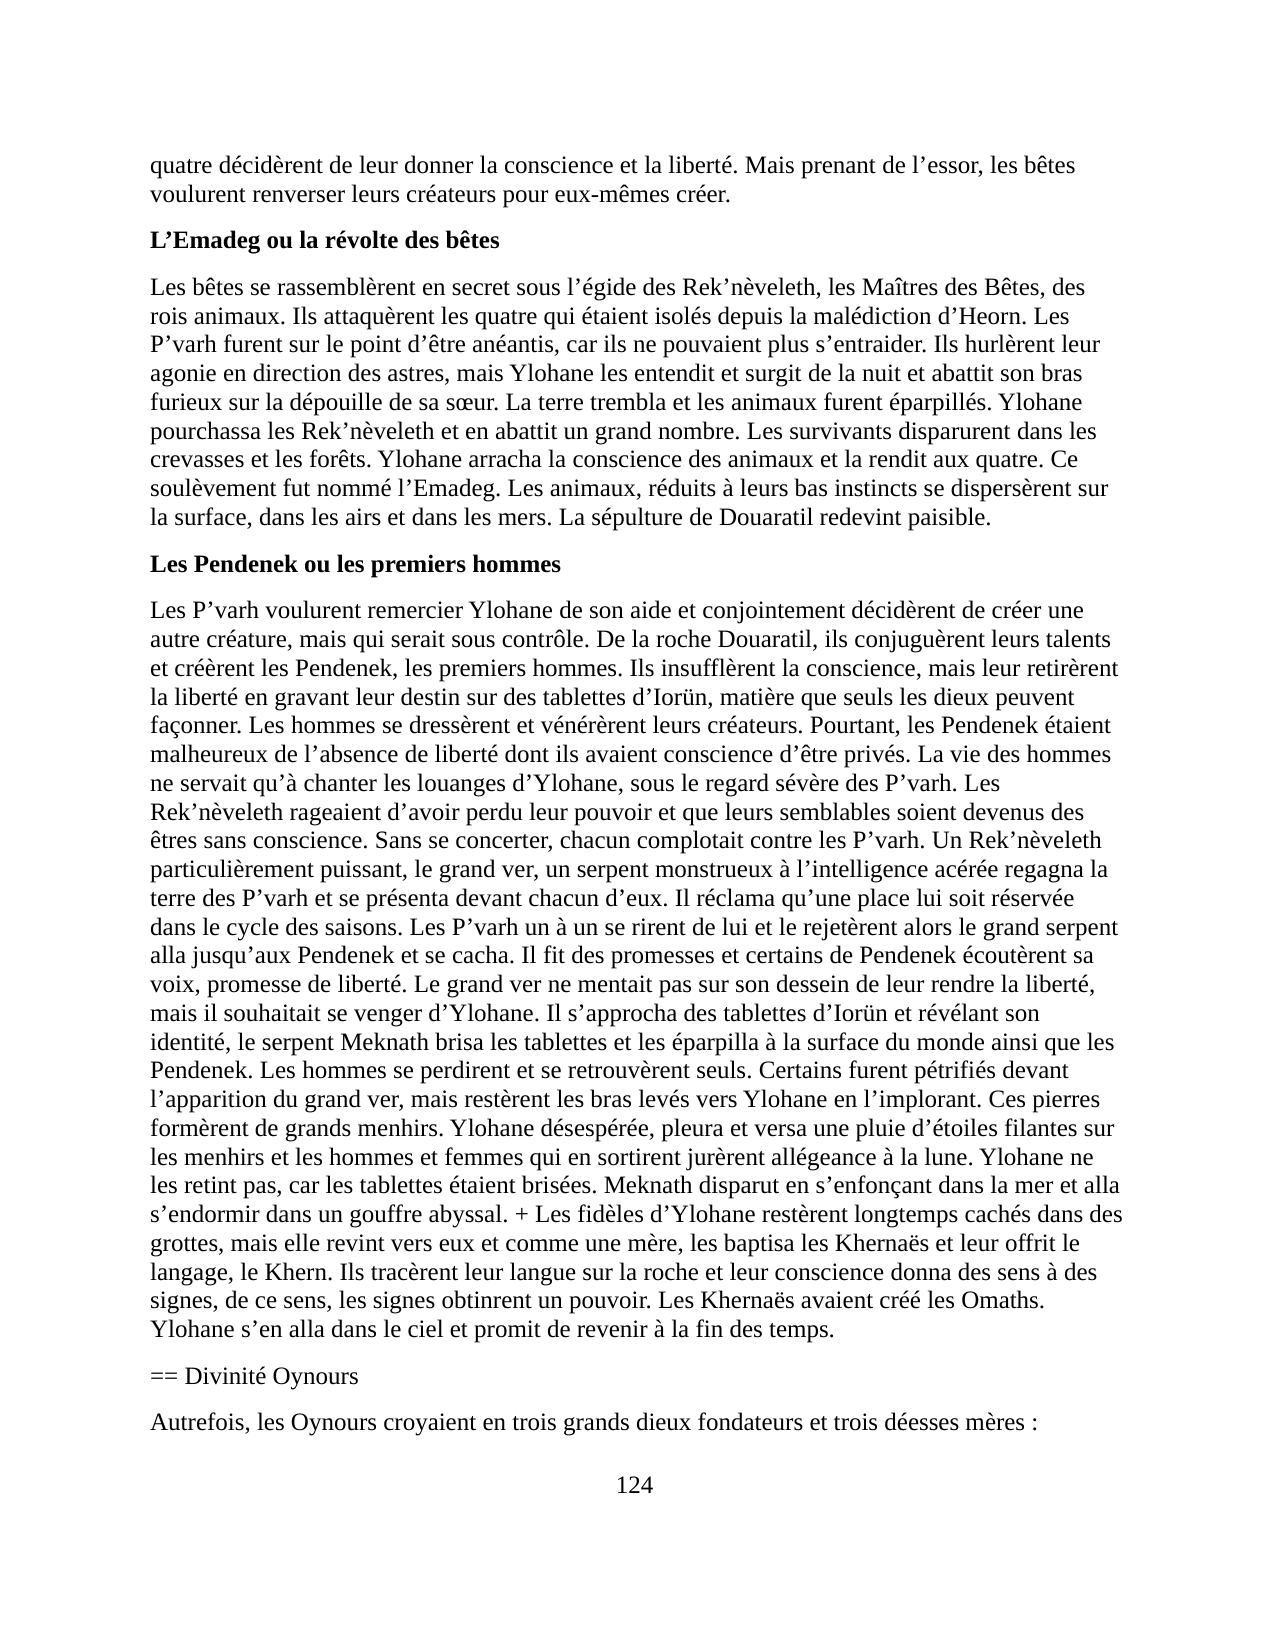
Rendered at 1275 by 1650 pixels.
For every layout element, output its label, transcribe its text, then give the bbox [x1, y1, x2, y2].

text == Divinité Oynours [150, 1361, 1125, 1389]
text Les bêtes se rassemblèrent en secret sous l’égide des Rek’nèveleth, les Maîtres des Bêtes, des rois animaux. Ils attaquèrent les quatre qui étaient isolés depuis la malédiction d’Heorn. Les P’varh furent sur le point d’être anéantis, car ils ne pouvaient plus s’entraider. Ils hurlèrent leur agonie en direction des astres, mais Ylohane les entendit et surgit de la nuit et abattit son bras furieux sur la dépouille de sa sœur. La terre trembla et les animaux furent éparpillés. Ylohane pourchassa les Rek’nèveleth et en abattit un grand nombre. Les survivants disparurent dans les crevasses et les forêts. Ylohane arracha la conscience des animaux et la rendit aux quatre. Ce soulèvement fut nommé l’Emadeg. Les animaux, réduits à leurs bas instincts se dispersèrent sur la surface, dans les airs et dans les mers. La sépulture de Douaratil redevint paisible. [150, 272, 1125, 531]
text Les P’varh voulurent remercier Ylohane de son aide et conjointement décidèrent de créer une autre créature, mais qui serait sous contrôle. De la roche Douaratil, ils conjuguèrent leurs talents et créèrent les Pendenek, les premiers hommes. Ils insufflèrent la conscience, mais leur retirèrent la liberté en gravant leur destin sur des tablettes d’Iorün, matière que seuls les dieux peuvent façonner. Les hommes se dressèrent et vénérèrent leurs créateurs. Pourtant, les Pendenek étaient malheureux de l’absence de liberté dont ils avaient conscience d’être privés. La vie des hommes ne servait qu’à chanter les louanges d’Ylohane, sous le regard sévère des P’varh. Les Rek’nèveleth rageaient d’avoir perdu leur pouvoir et que leurs semblables soient devenus des êtres sans conscience. Sans se concerter, chacun complotait contre les P’varh. Un Rek’nèveleth particulièrement puissant, le grand ver, un serpent monstrueux à l’intelligence acérée regagna la terre des P’varh et se présenta devant chacun d’eux. Il réclama qu’une place lui soit réservée dans le cycle des saisons. Les P’varh un à un se rirent de lui et le rejetèrent alors le grand serpent alla jusqu’aux Pendenek et se cacha. Il fit des promesses et certains de Pendenek écoutèrent sa voix, promesse de liberté. Le grand ver ne mentait pas sur son dessein de leur rendre la liberté, mais il souhaitait se venger d’Ylohane. Il s’approcha des tablettes d’Iorün et révélant son identité, le serpent Meknath brisa les tablettes et les éparpilla à la surface du monde ainsi que les Pendenek. Les hommes se perdirent et se retrouvèrent seuls. Certains furent pétrifiés devant l’apparition du grand ver, mais restèrent les bras levés vers Ylohane en l’implorant. Ces pierres formèrent de grands menhirs. Ylohane désespérée, pleura et versa une pluie d’étoiles filantes sur les menhirs et les hommes et femmes qui en sortirent jurèrent allégeance à la lune. Ylohane ne les retint pas, car les tablettes étaient brisées. Meknath disparut en s’enfonçant dans la mer et alla s’endormir dans un gouffre abyssal. + Les fidèles d’Ylohane restèrent longtemps cachés dans des grottes, mais elle revint vers eux et comme une mère, les baptisa les Khernaës et leur offrit le langage, le Khern. Ils tracèrent leur langue sur la roche et leur conscience donna des sens à des signes, de ce sens, les signes obtinrent un pouvoir. Les Khernaës avaient créé les Omaths. Ylohane s’en alla dans le ciel et promit de revenir à la fin des temps. [150, 595, 1125, 1343]
text L’Emadeg ou la révolte des bêtes [150, 225, 1125, 254]
text Les Pendenek ou les premiers hommes [150, 549, 1125, 577]
text quatre décidèrent de leur donner la conscience et la liberté. Mais prenant de l’essor, les bêtes voulurent renverser leurs créateurs pour eux-mêmes créer. [150, 150, 1125, 207]
text Autrefois, les Oynours croyaient en trois grands dieux fondateurs et trois déesses mères : [150, 1407, 1125, 1436]
